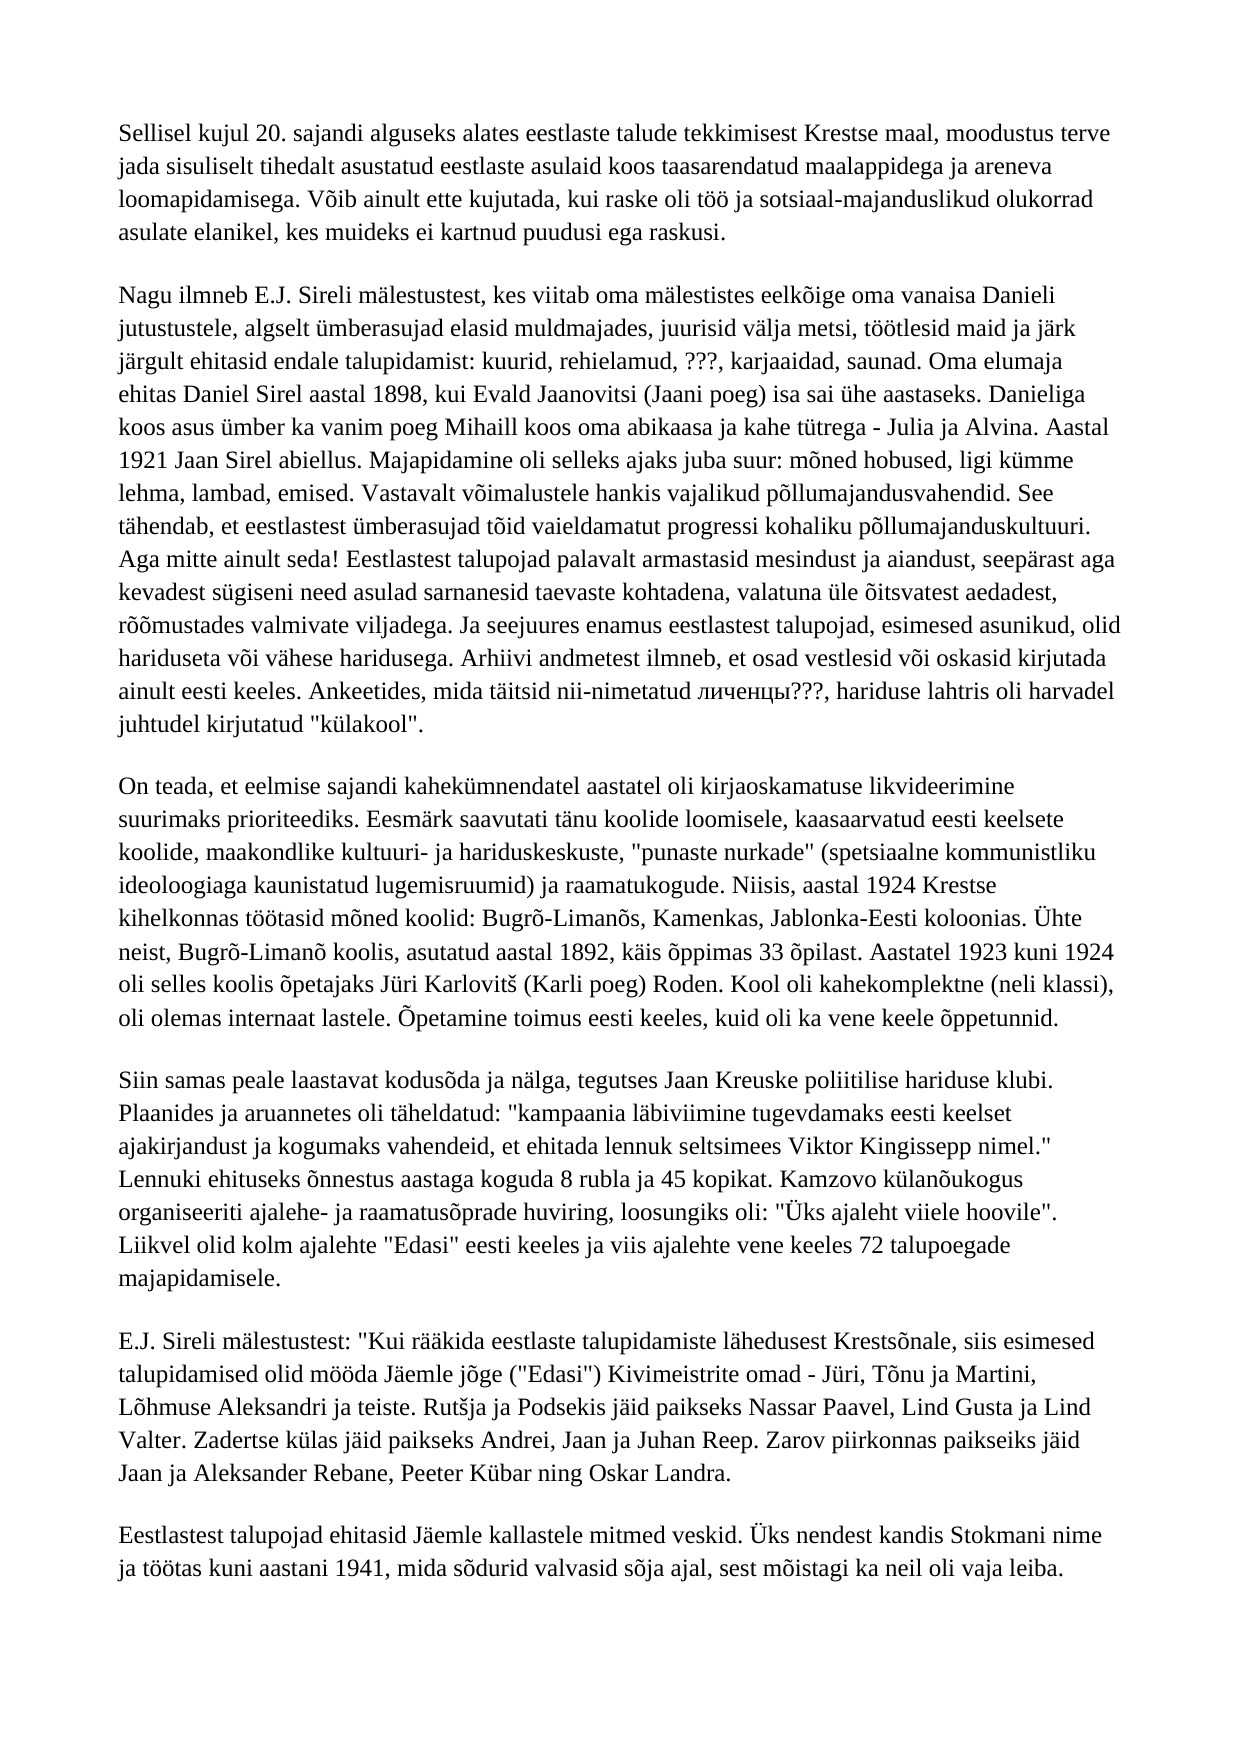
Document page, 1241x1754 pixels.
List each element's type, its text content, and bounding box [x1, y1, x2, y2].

text Nagu ilmneb E.J. Sireli mälestustest, kes viitab oma mälestistes eelkõige oma vanaisa Danieli jutustustele, algselt ümberasujad elasid muldmajades, juurisid välja metsi, töötlesid maid ja järk järgult ehitasid endale talupidamist: kuurid, rehielamud, ???, karjaaidad, saunad. Oma elumaja ehitas Daniel Sirel aastal 1898, kui Evald Jaanovitsi (Jaani poeg) isa sai ühe aastaseks. Danieliga koos asus ümber ka vanim poeg Mihaill koos oma abikaasa ja kahe tütrega - Julia ja Alvina. Aastal 1921 Jaan Sirel abiellus. Majapidamine oli selleks ajaks juba suur: mõned hobused, ligi kümme lehma, lambad, emised. Vastavalt võimalustele hankis vajalikud põllumajandusvahendid. See tähendab, et eestlastest ümberasujad tõid vaieldamatut progressi kohaliku põllumajanduskultuuri. Aga mitte ainult seda! Eestlastest talupojad palavalt armastasid mesindust ja aiandust, seepärast aga kevadest sügiseni need asulad sarnanesid taevaste kohtadena, valatuna üle õitsvatest aedadest, rõõmustades valmivate viljadega. Ja seejuures enamus eestlastest talupojad, esimesed asunikud, olid hariduseta või vähese haridusega. Arhiivi andmetest ilmneb, et osad vestlesid või oskasid kirjutada ainult eesti keeles. Ankeetides, mida täitsid nii-nimetatud личенцы???, hariduse lahtris oli harvadel juhtudel kirjutatud "külakool". [118, 280, 1122, 738]
text On teada, et eelmise sajandi kahekümnendatel aastatel oli kirjaoskamatuse likvideerimine suurimaks prioriteediks. Eesmärk saavutati tänu koolide loomisele, kaasaarvatud eesti keelsete koolide, maakondlike kultuuri- ja hariduskeskuste, "punaste nurkade" (spetsiaalne kommunistliku ideoloogiaga kaunistatud lugemisruumid) ja raamatukogude. Niisis, aastal 1924 Krestse kihelkonnas töötasid mõned koolid: Bugrõ-Limanõs, Kamenkas, Jablonka-Eesti koloonias. Ühte neist, Bugrõ-Limanõ koolis, asutatud aastal 1892, käis õppimas 33 õpilast. Aastatel 1923 kuni 1924 oli selles koolis õpetajaks Jüri Karlovitš (Karli poeg) Roden. Kool oli kahekomplektne (neli klassi), oli olemas internaat lastele. Õpetamine toimus eesti keeles, kuid oli ka vene keele õppetunnid. [118, 771, 1122, 1031]
text Siin samas peale laastavat kodusõda ja nälga, tegutses Jaan Kreuske poliitilise hariduse klubi. Plaanides ja aruannetes oli täheldatud: "kampaania läbiviimine tugevdamaks eesti keelset ajakirjandust ja kogumaks vahendeid, et ehitada lennuk seltsimees Viktor Kingissepp nimel." Lennuki ehituseks õnnestus aastaga koguda 8 rubla ja 45 kopikat. Kamzovo külanõukogus organiseeriti ajalehe- ja raamatusõprade huviring, loosungiks oli: "Üks ajaleht viiele hoovile". Liikvel olid kolm ajalehte "Edasi" eesti keeles ja viis ajalehte vene keeles 72 talupoegade majapidamisele. [118, 1065, 1122, 1292]
text Eestlastest talupojad ehitasid Jäemle kallastele mitmed veskid. Üks nendest kandis Stokmani nime ja töötas kuni aastani 1941, mida sõdurid valvasid sõja ajal, sest mõistagi ka neil oli vaja leiba. [118, 1520, 1122, 1582]
text Sellisel kujul 20. sajandi alguseks alates eestlaste talude tekkimisest Krestse maal, moodustus terve jada sisuliselt tihedalt asustatud eestlaste asulaid koos taasarendatud maalappidega ja areneva loomapidamisega. Võib ainult ette kujutada, kui raske oli töö ja sotsiaal-majanduslikud olukorrad asulate elanikel, kes muideks ei kartnud puudusi ega raskusi. [118, 118, 1122, 246]
text E.J. Sireli mälestustest: "Kui rääkida eestlaste talupidamiste lähedusest Krestsõnale, siis esimesed talupidamised olid mööda Jäemle jõge ("Edasi") Kivimeistrite omad - Jüri, Tõnu ja Martini, Lõhmuse Aleksandri ja teiste. Rutšja ja Podsekis jäid paikseks Nassar Paavel, Lind Gusta ja Lind Valter. Zadertse külas jäid paikseks Andrei, Jaan ja Juhan Reep. Zarov piirkonnas paikseiks jäid Jaan ja Aleksander Rebane, Peeter Kübar ning Oskar Landra. [118, 1326, 1122, 1487]
